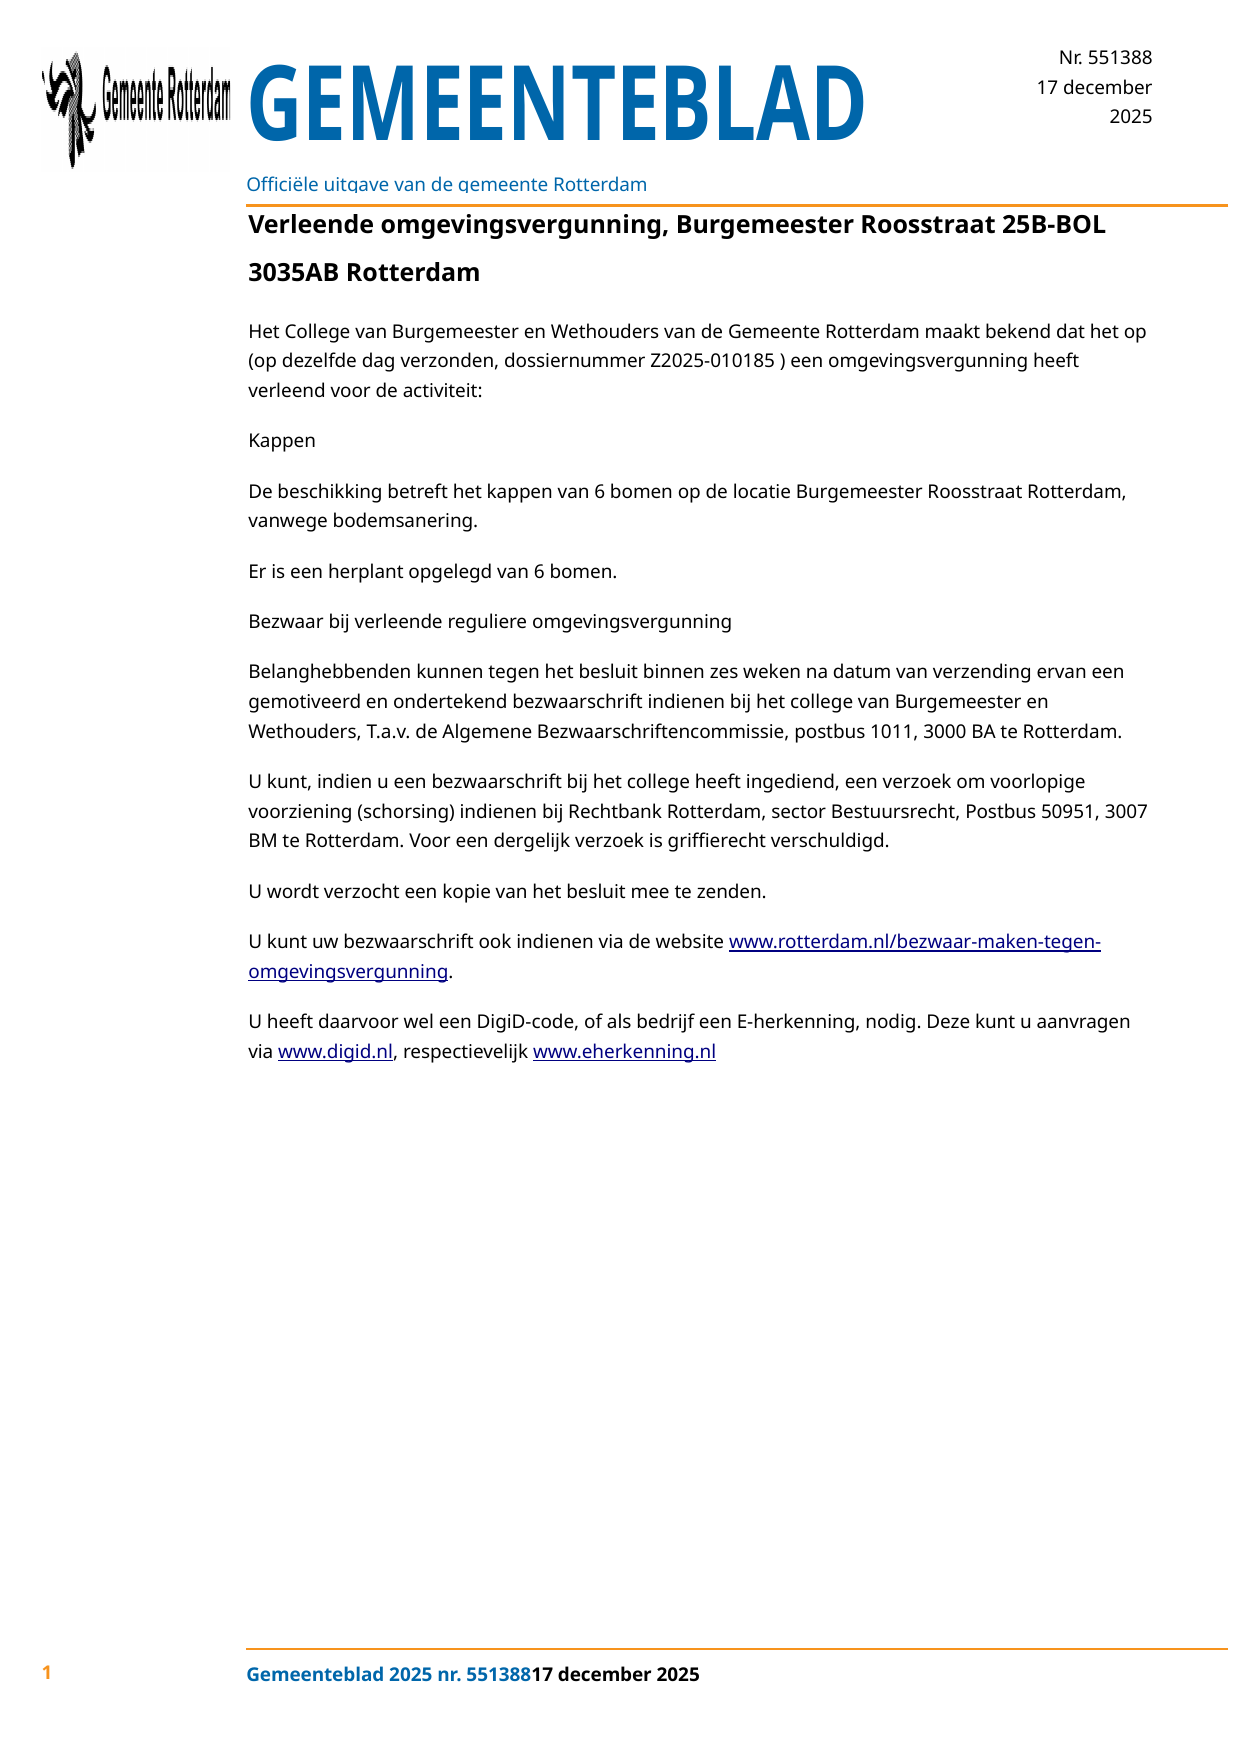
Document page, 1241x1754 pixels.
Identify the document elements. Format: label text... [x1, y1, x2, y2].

text U heeft daarvoor wel een DigiD-code, of als bedrijf een E-herkenning, nodig. Deze kunt u aanvragen via www.digid.nl, respectievelijk www.eherkenning.nl [248, 1008, 1152, 1064]
text Bezwaar bij verleende reguliere omgevingsvergunning [248, 608, 1152, 634]
picture [41, 47, 231, 172]
text De beschikking betreft het kappen van 6 bomen op de locatie Burgemeester Roosstraat Rotterdam, vanwege bodemsanering. [248, 478, 1152, 533]
text Belanghebbenden kunnen tegen het besluit binnen zes weken na datum van verzending ervan een gemotiveerd en ondertekend bezwaarschrift indienen bij het college van Burgemeester en Wethouders, T.a.v. de Algemene Bezwaarschriftencommissie, postbus 1011, 3000 BA te Rotterdam. [248, 659, 1152, 744]
text Het College van Burgemeester en Wethouders van de Gemeente Rotterdam maakt bekend dat het op (op dezelfde dag verzonden, dossiernummer Z2025-010185 ) een omgevingsvergunning heeft verleend voor de activiteit: [248, 318, 1152, 403]
text U wordt verzocht een kopie van het besluit mee te zenden. [248, 878, 1152, 904]
text Verleende omgevingsvergunning, Burgemeester Roosstraat 25B-BOL 3035AB Rotterdam [248, 207, 1152, 288]
text Er is een herplant opgelegd van 6 bomen. [248, 558, 1152, 584]
text U kunt uw bezwaarschrift ook indienen via de website www.rotterdam.nl/bezwaar-maken-tegen-omgevingsvergunning. [248, 928, 1152, 984]
text U kunt, indien u een bezwaarschrift bij het college heeft ingediend, een verzoek om voorlopige voorziening (schorsing) indienen bij Rechtbank Rotterdam, sector Bestuursrecht, Postbus 50951, 3007 BM te Rotterdam. Voor een dergelijk verzoek is griffierecht verschuldigd. [248, 768, 1152, 853]
text Kappen [248, 427, 1152, 453]
